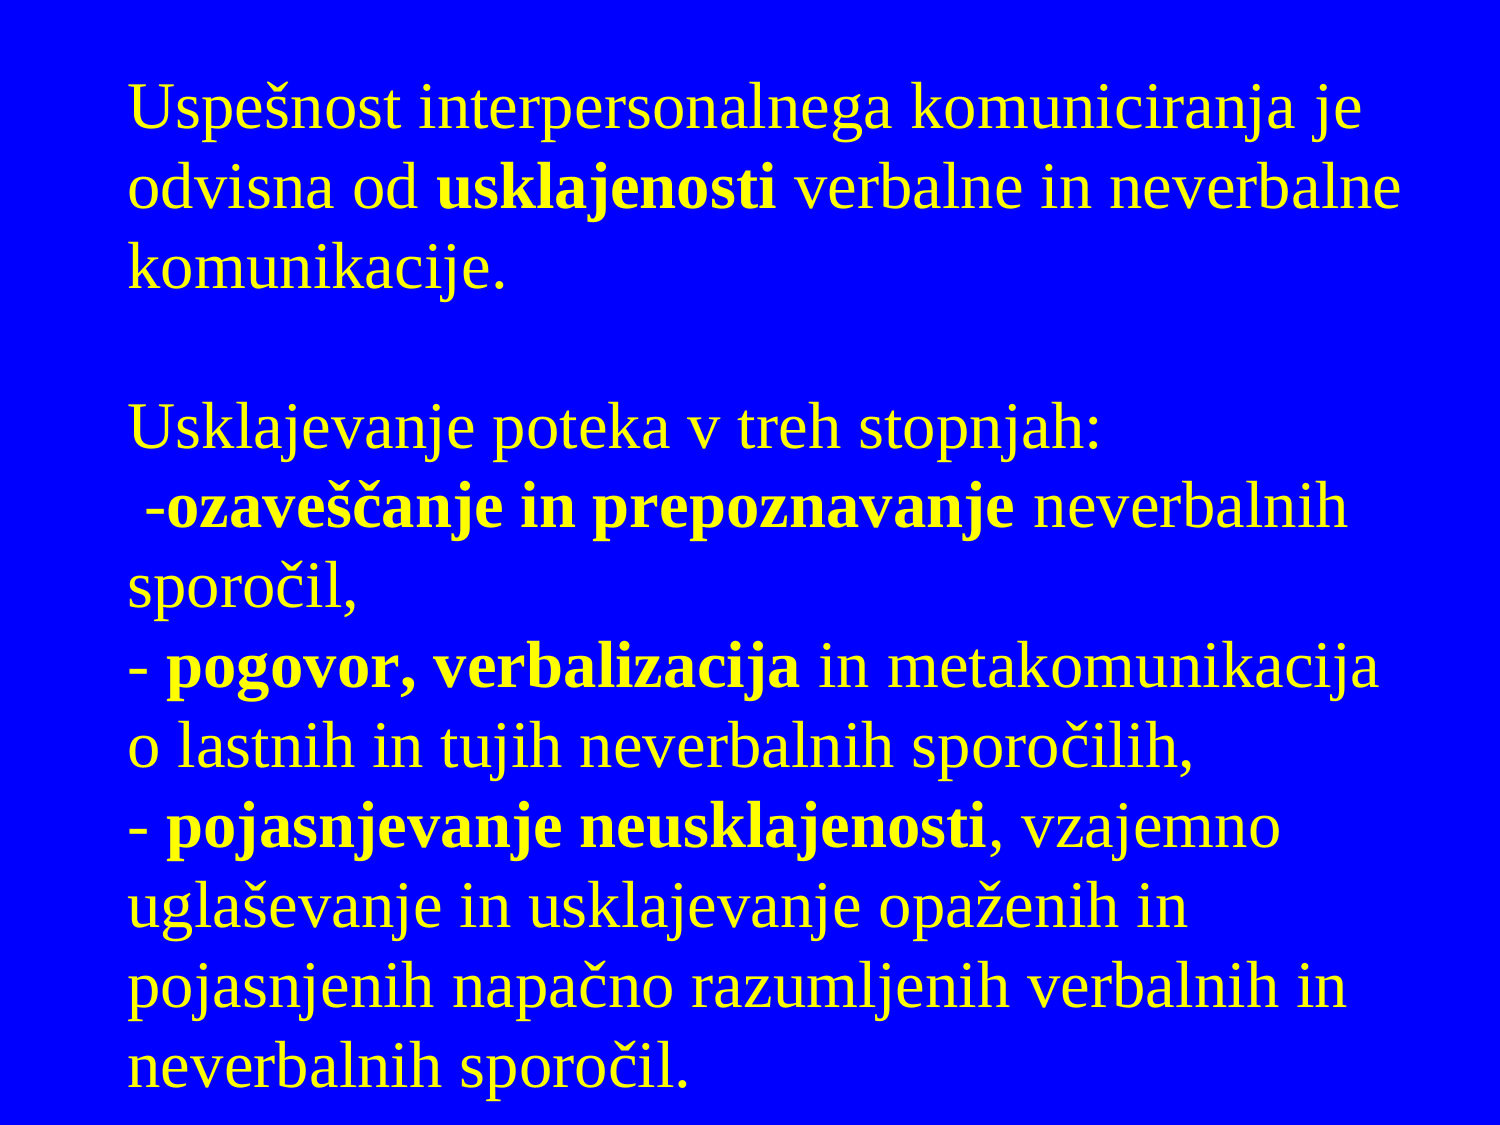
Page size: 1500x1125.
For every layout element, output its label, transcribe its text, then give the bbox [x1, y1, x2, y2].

title Uspešnost interpersonalnega komuniciranja je odvisna od usklajenosti verbalne in neverbalne komunikacije. Usklajevanje poteka v treh stopnjah: -ozaveščanje in prepoznavanje neverbalnih sporočil, - pogovor, verbalizacija in metakomunikacija o lastnih in tujih neverbalnih sporočilih, - pojasnjevanje neusklajenosti, vzajemno uglaševanje in usklajevanje opaženih in pojasnjenih napačno razumljenih verbalnih in neverbalnih sporočil. [112, 53, 1425, 1109]
